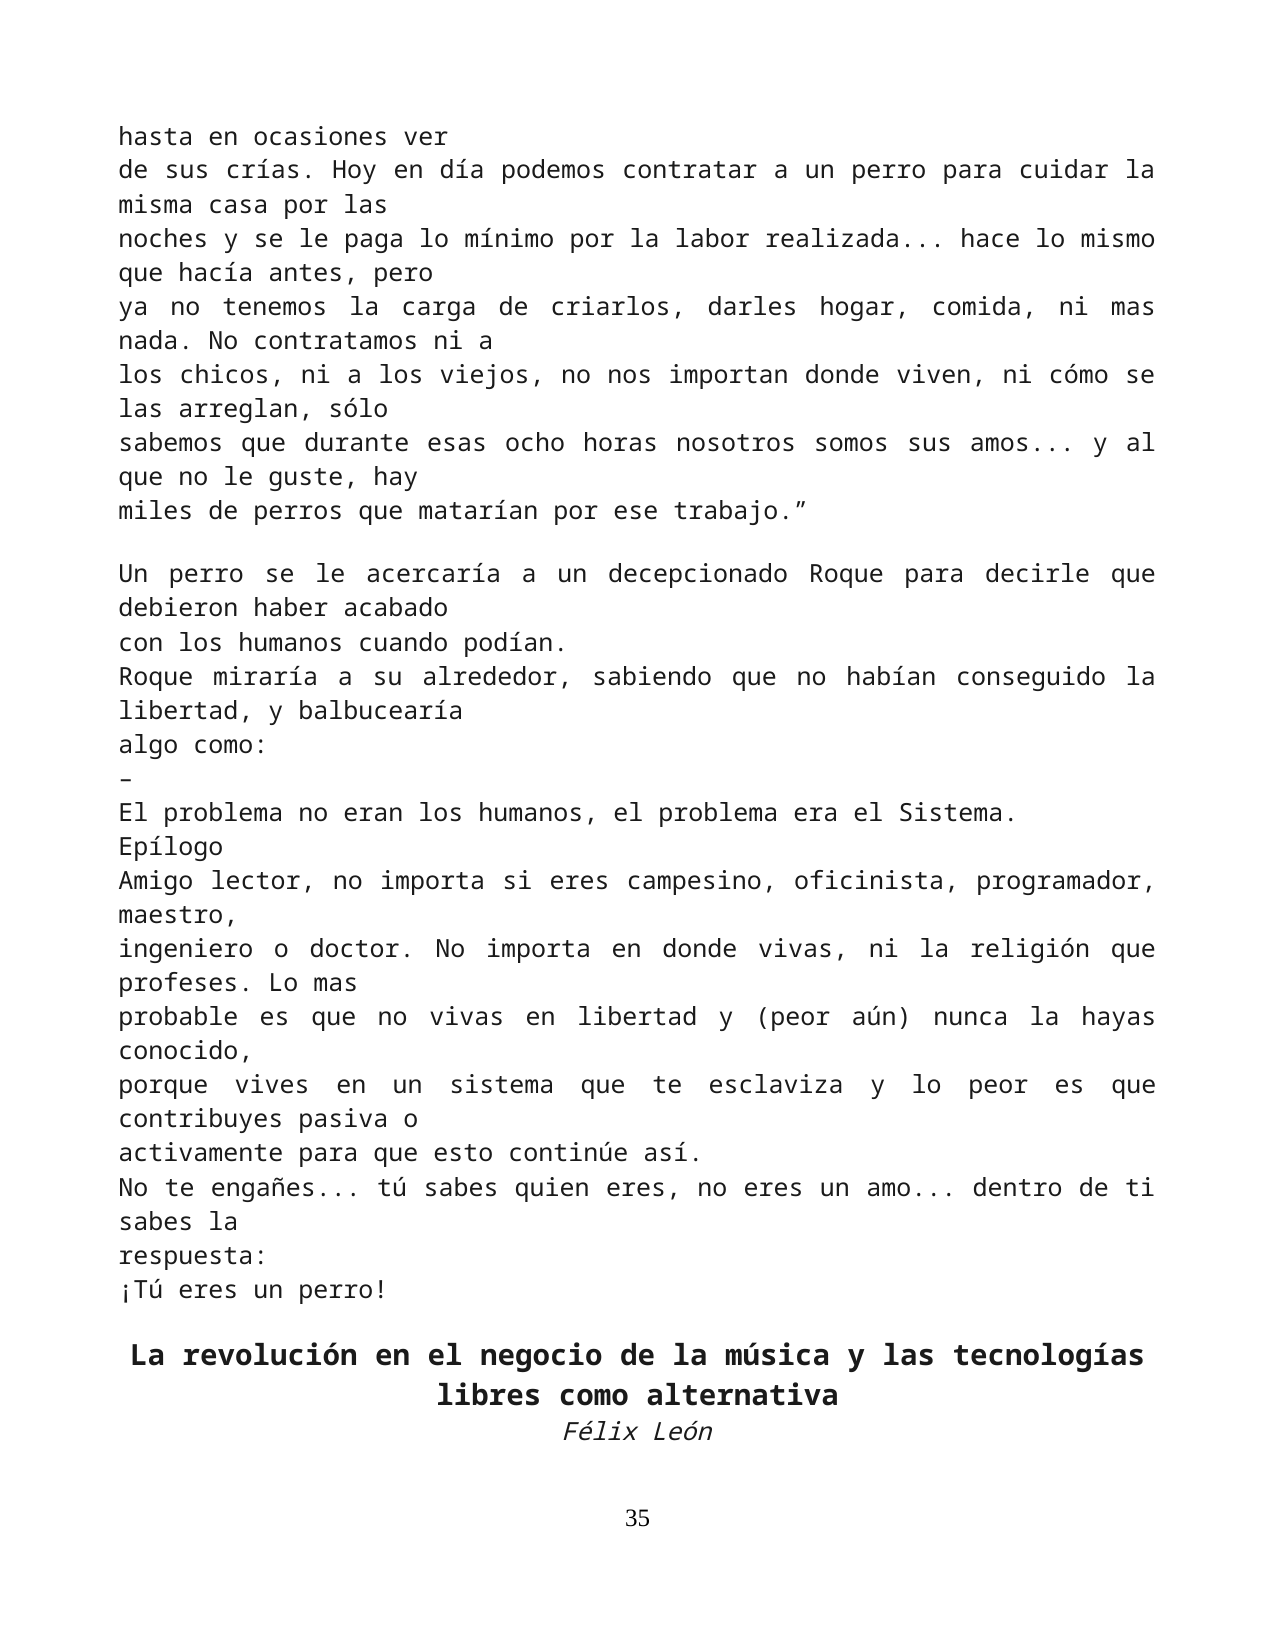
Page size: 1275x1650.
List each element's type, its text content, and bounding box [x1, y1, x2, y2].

text Epílogo [118, 828, 1157, 863]
text sabemos que durante esas ocho horas nosotros somos sus amos... y al que no le guste, hay [118, 425, 1157, 493]
text ya no tenemos la carga de criarlos, darles hogar, comida, ni mas nada. No contratamos ni a [118, 288, 1157, 357]
text hasta en ocasiones ver [118, 118, 1157, 152]
text los chicos, ni a los viejos, no nos importan donde viven, ni cómo se las arreglan, sólo [118, 357, 1157, 425]
text No te engañes... tú sabes quien eres, no eres un amo... dentro de ti sabes la [118, 1169, 1157, 1237]
text miles de perros que matarían por ese trabajo.” [118, 493, 1157, 527]
text ingeniero o doctor. No importa en donde vivas, ni la religión que profeses. Lo mas [118, 931, 1157, 999]
text porque vives en un sistema que te esclaviza y lo peor es que contribuyes pasiva o [118, 1067, 1157, 1135]
text Amigo lector, no importa si eres campesino, oficinista, programador, maestro, [118, 863, 1157, 931]
text Roque miraría a su alrededor, sabiendo que no habían conseguido la libertad, y balbucearía [118, 658, 1157, 726]
text Un perro se le acercaría a un decepcionado Roque para decirle que debieron haber acabado [118, 556, 1157, 624]
text ¡Tú eres un perro! [118, 1271, 1157, 1305]
text El problema no eran los humanos, el problema era el Sistema. [118, 794, 1157, 828]
text noches y se le paga lo mínimo por la labor realizada... hace lo mismo que hacía antes, pero [118, 220, 1157, 288]
text – [118, 760, 1157, 794]
text de sus crías. Hoy en día podemos contratar a un perro para cuidar la misma casa por las [118, 152, 1157, 220]
text algo como: [118, 726, 1157, 760]
text activamente para que esto continúe así. [118, 1135, 1157, 1169]
text La revolución en el negocio de la música y las tecnologías libres como alternativa [118, 1334, 1157, 1414]
text respuesta: [118, 1237, 1157, 1271]
text Félix León [118, 1414, 1157, 1448]
text con los humanos cuando podían. [118, 624, 1157, 658]
text probable es que no vivas en libertad y (peor aún) nunca la hayas conocido, [118, 999, 1157, 1067]
